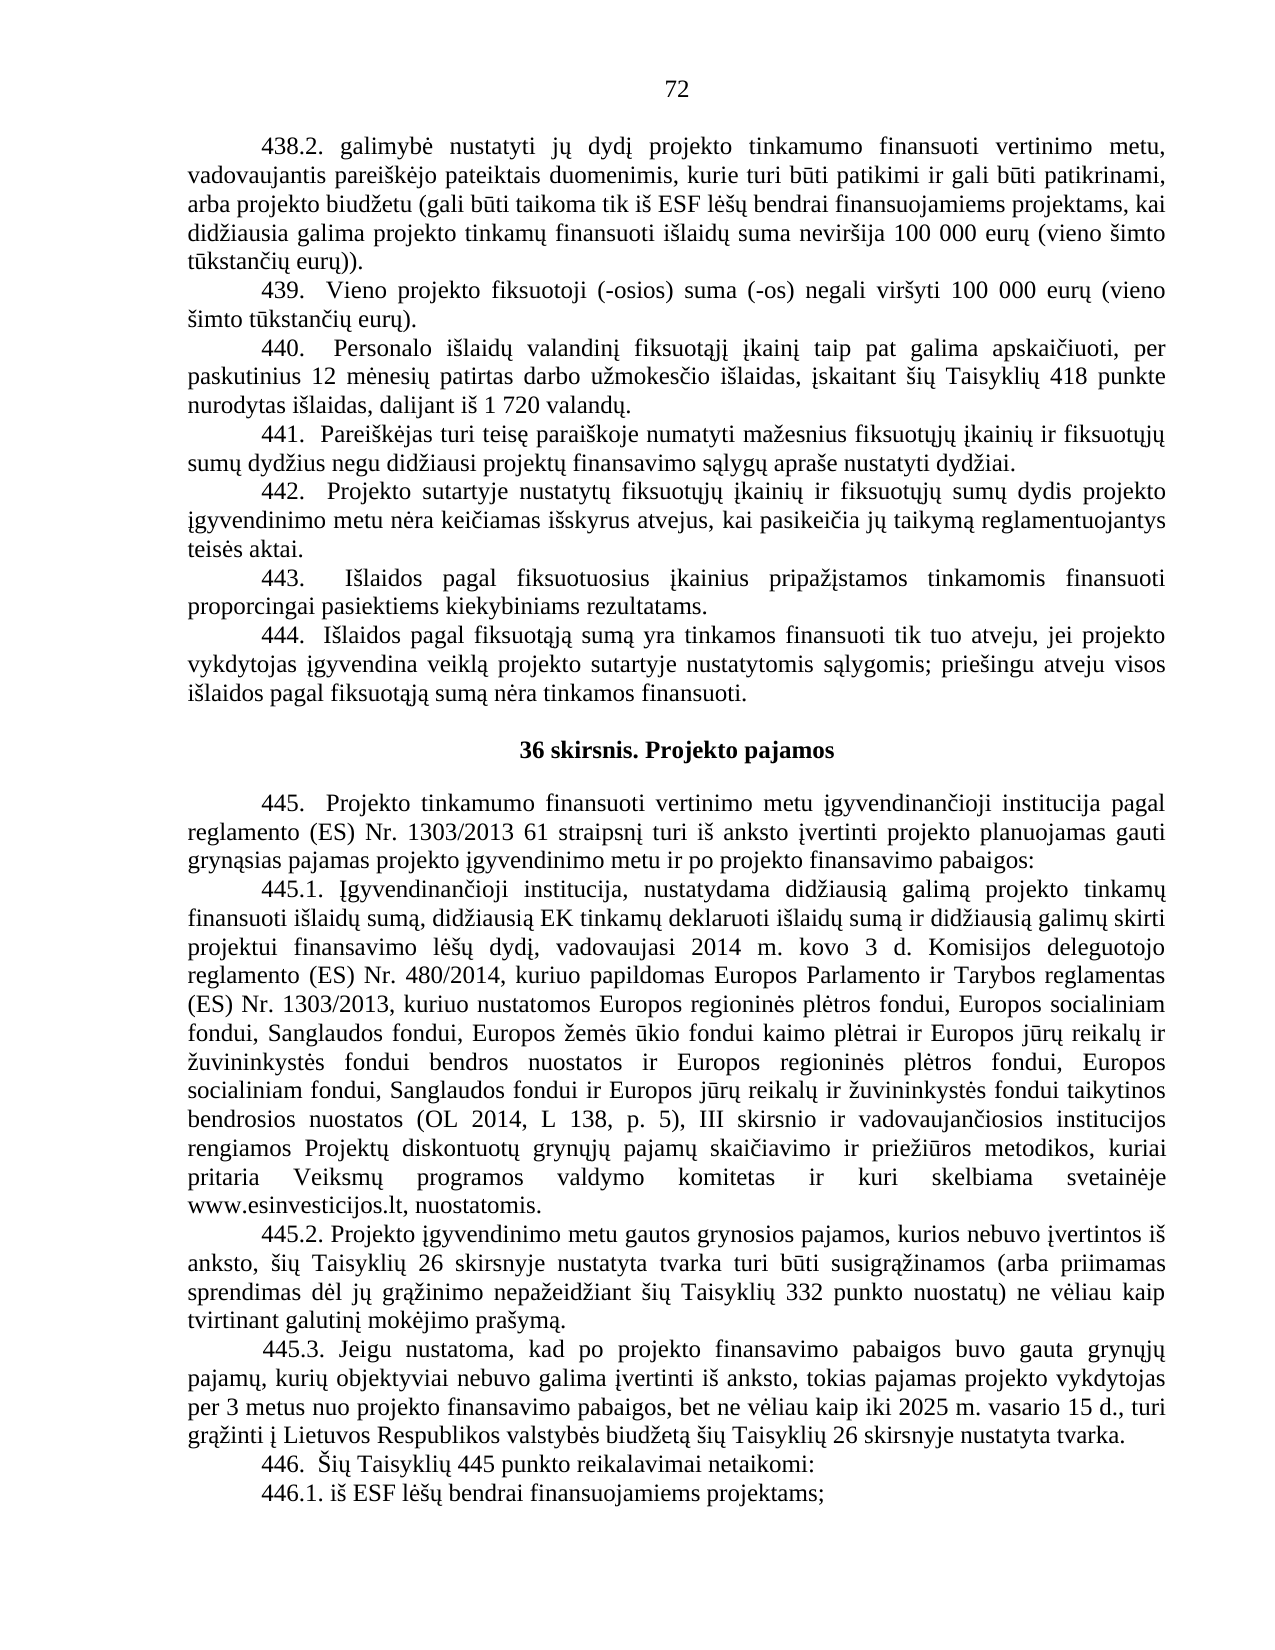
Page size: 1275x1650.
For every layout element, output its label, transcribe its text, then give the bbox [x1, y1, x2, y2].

subtitle 36 skirsnis. Projekto pajamos [246, 735, 1107, 764]
text 439. Vieno projekto fiksuotoji (-osios) suma (-os) negali viršyti 100 000 eurų (vieno šimto tūkstančių eurų). [187, 275, 1167, 333]
text 443. Išlaidos pagal fiksuotuosius įkainius pripažįstamos tinkamomis finansuoti proporcingai pasiektiems kiekybiniams rezultatams. [187, 563, 1167, 620]
text 446.1. iš ESF lėšų bendrai finansuojamiems projektams; [187, 1478, 1167, 1507]
text 438.2. galimybė nustatyti jų dydį projekto tinkamumo finansuoti vertinimo metu, vadovaujantis pareiškėjo pateiktais duomenimis, kurie turi būti patikimi ir gali būti patikrinami, arba projekto biudžetu (gali būti taikoma tik iš ESF lėšų bendrai finansuojamiems projektams, kai didžiausia galima projekto tinkamų finansuoti išlaidų suma neviršija 100 000 eurų (vieno šimto tūkstančių eurų)). [187, 131, 1167, 275]
text 446. Šių Taisyklių 445 punkto reikalavimai netaikomi: [187, 1449, 1167, 1478]
text 445.3. Jeigu nustatoma, kad po projekto finansavimo pabaigos buvo gauta grynųjų pajamų, kurių objektyviai nebuvo galima įvertinti iš anksto, tokias pajamas projekto vykdytojas per 3 metus nuo projekto finansavimo pabaigos, bet ne vėliau kaip iki 2025 m. vasario 15 d., turi grąžinti į Lietuvos Respublikos valstybės biudžetą šių Taisyklių 26 skirsnyje nustatyta tvarka. [187, 1334, 1167, 1449]
text 445.2. Projekto įgyvendinimo metu gautos grynosios pajamos, kurios nebuvo įvertintos iš anksto, šių Taisyklių 26 skirsnyje nustatyta tvarka turi būti susigrąžinamos (arba priimamas sprendimas dėl jų grąžinimo nepažeidžiant šių Taisyklių 332 punkto nuostatų) ne vėliau kaip tvirtinant galutinį mokėjimo prašymą. [187, 1219, 1167, 1334]
text 441. Pareiškėjas turi teisę paraiškoje numatyti mažesnius fiksuotųjų įkainių ir fiksuotųjų sumų dydžius negu didžiausi projektų finansavimo sąlygų apraše nustatyti dydžiai. [187, 419, 1167, 476]
text 442. Projekto sutartyje nustatytų fiksuotųjų įkainių ir fiksuotųjų sumų dydis projekto įgyvendinimo metu nėra keičiamas išskyrus atvejus, kai pasikeičia jų taikymą reglamentuojantys teisės aktai. [187, 476, 1167, 563]
text 440. Personalo išlaidų valandinį fiksuotąjį įkainį taip pat galima apskaičiuoti, per paskutinius 12 mėnesių patirtas darbo užmokesčio išlaidas, įskaitant šių Taisyklių 418 punkte nurodytas išlaidas, dalijant iš 1 720 valandų. [187, 333, 1167, 419]
text 444. Išlaidos pagal fiksuotąją sumą yra tinkamos finansuoti tik tuo atveju, jei projekto vykdytojas įgyvendina veiklą projekto sutartyje nustatytomis sąlygomis; priešingu atveju visos išlaidos pagal fiksuotąją sumą nėra tinkamos finansuoti. [187, 620, 1167, 706]
text 445. Projekto tinkamumo finansuoti vertinimo metu įgyvendinančioji institucija pagal reglamento (ES) Nr. 1303/2013 61 straipsnį turi iš anksto įvertinti projekto planuojamas gauti grynąsias pajamas projekto įgyvendinimo metu ir po projekto finansavimo pabaigos: [187, 788, 1167, 874]
text 445.1. Įgyvendinančioji institucija, nustatydama didžiausią galimą projekto tinkamų finansuoti išlaidų sumą, didžiausią EK tinkamų deklaruoti išlaidų sumą ir didžiausią galimų skirti projektui finansavimo lėšų dydį, vadovaujasi 2014 m. kovo 3 d. Komisijos deleguotojo reglamento (ES) Nr. 480/2014, kuriuo papildomas Europos Parlamento ir Tarybos reglamentas (ES) Nr. 1303/2013, kuriuo nustatomos Europos regioninės plėtros fondui, Europos socialiniam fondui, Sanglaudos fondui, Europos žemės ūkio fondui kaimo plėtrai ir Europos jūrų reikalų ir žuvininkystės fondui bendros nuostatos ir Europos regioninės plėtros fondui, Europos socialiniam fondui, Sanglaudos fondui ir Europos jūrų reikalų ir žuvininkystės fondui taikytinos bendrosios nuostatos (OL 2014, L 138, p. 5), III skirsnio ir vadovaujančiosios institucijos rengiamos Projektų diskontuotų grynųjų pajamų skaičiavimo ir priežiūros metodikos, kuriai pritaria Veiksmų programos valdymo komitetas ir kuri skelbiama svetainėje www.esinvesticijos.lt, nuostatomis. [187, 874, 1167, 1219]
